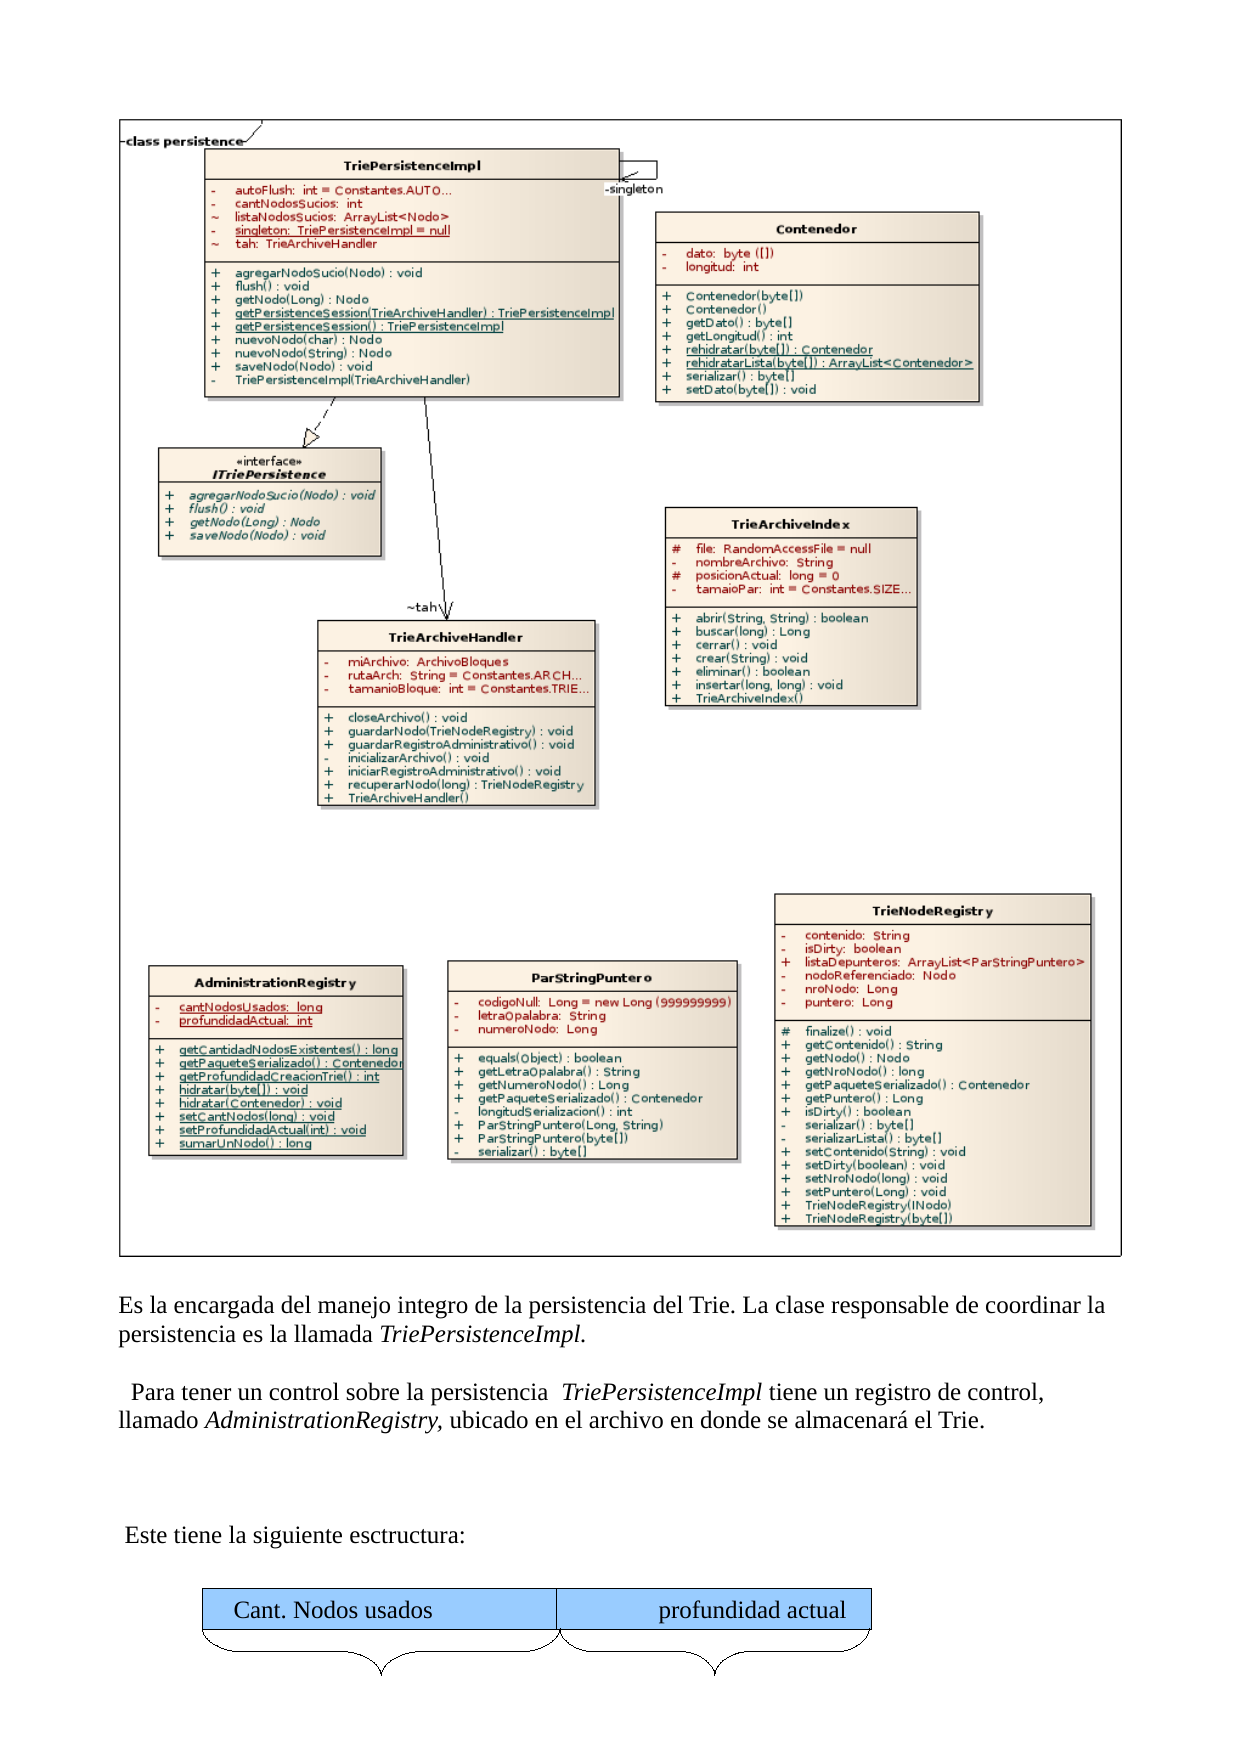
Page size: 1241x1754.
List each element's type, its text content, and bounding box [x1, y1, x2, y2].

picture [118, 118, 1122, 1257]
text Este tiene la siguiente esctructura: [118, 1520, 1122, 1549]
text Para tener un control sobre la persistencia TriePersistenceImpl tiene un registro de control, llamado AdministrationRegistry, ubicado en el archivo en donde se almacenará el Trie. [118, 1377, 1122, 1434]
text Es la encargada del manejo integro de la persistencia del Trie. La clase responsable de coordinar la persistencia es la llamada TriePersistenceImpl. [118, 1290, 1122, 1348]
